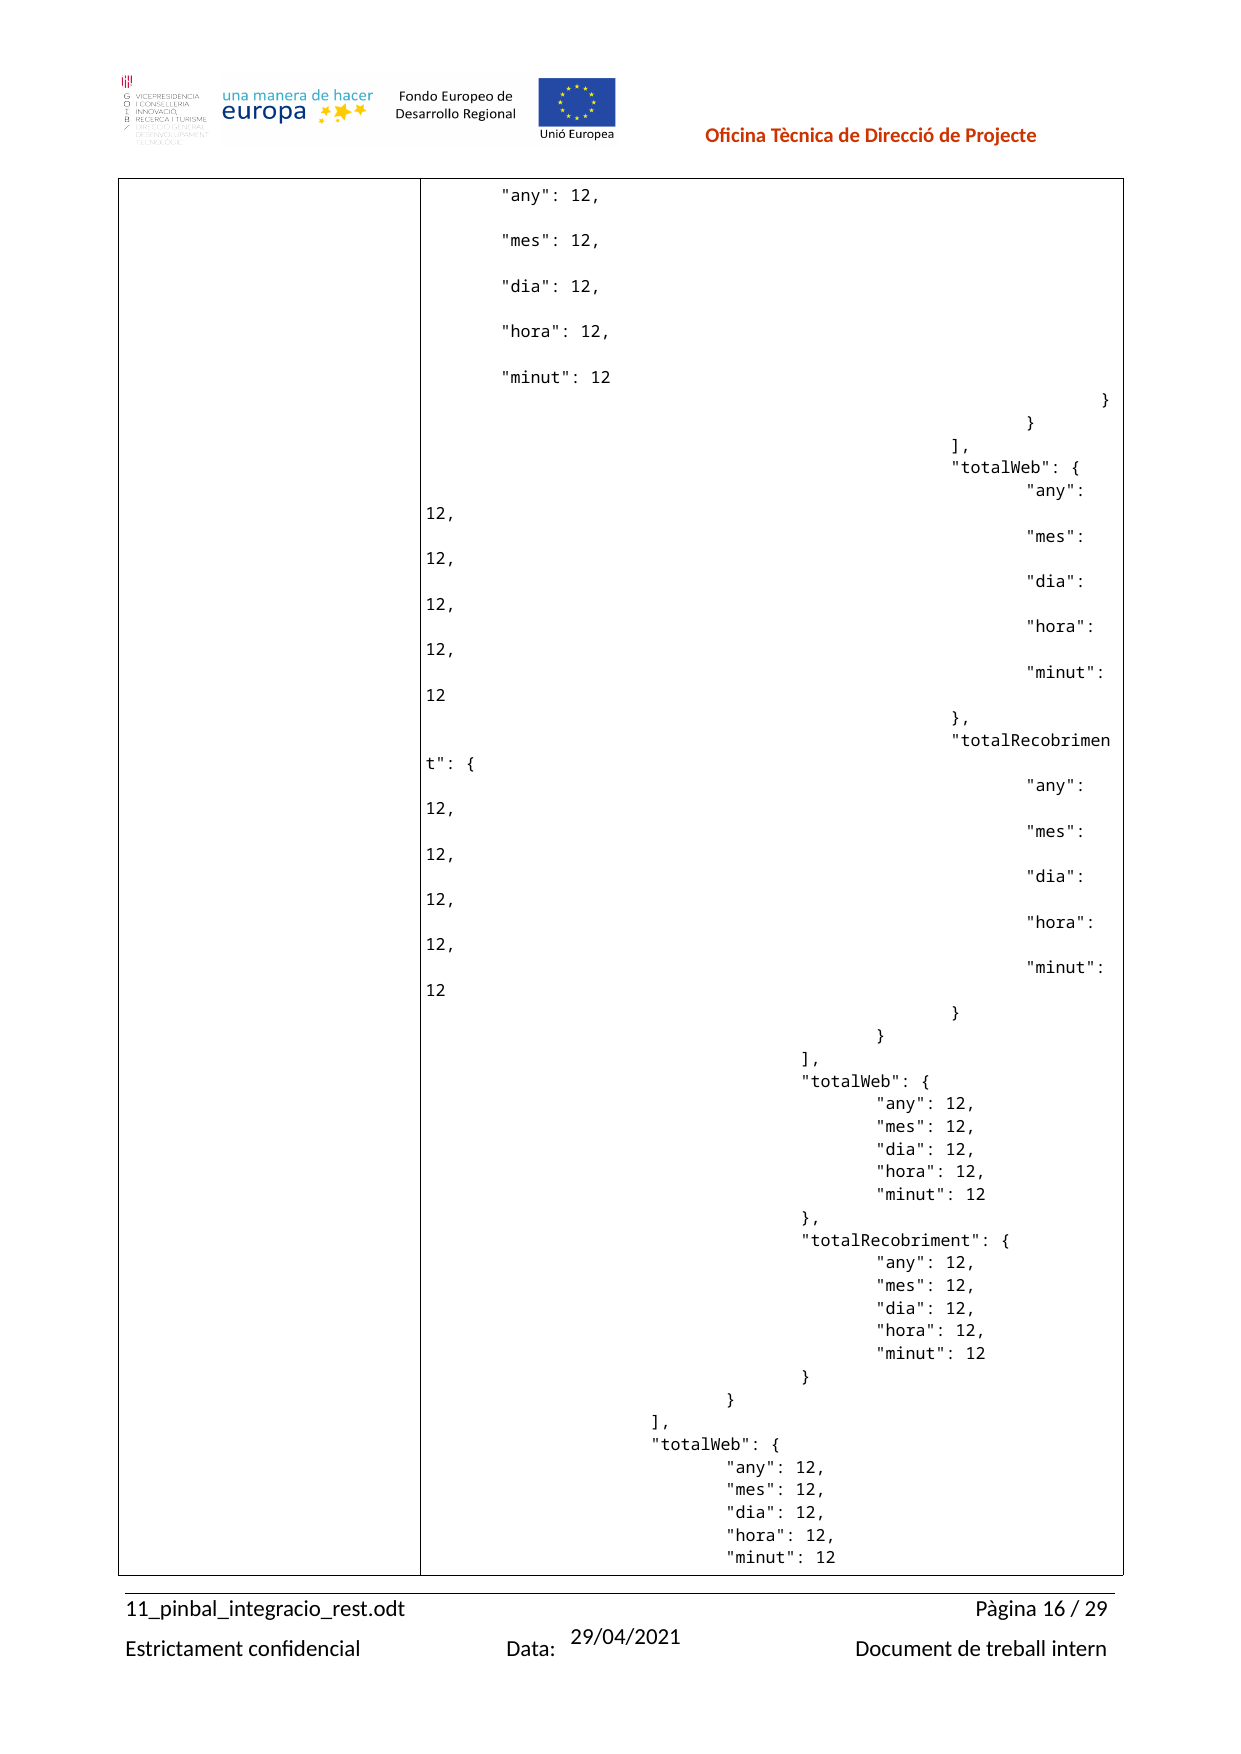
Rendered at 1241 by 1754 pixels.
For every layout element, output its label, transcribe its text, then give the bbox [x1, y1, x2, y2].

picture [118, 73, 213, 147]
table_cell [119, 179, 420, 1574]
picture [219, 73, 621, 147]
table_cell "any": 12, "mes": 12, "dia": 12, "hora": 12, "minut": 12 } } ], "totalWeb": { "any": 12, "mes": 12, "dia": 12, "hora": 12, "minut": 12 }, "totalRecobriment": { "any": 12, "mes": 12, "dia": 12, "hora": 12, "minut": 12 } } ], "totalWeb": { "any": 12, "mes": 12, "dia": 12, "hora": 12, "minut": 12 }, "totalRecobriment": { "any": 12, "mes": 12, "dia": 12, "hora": 12, "minut": 12 } } ], "totalWeb": { "any": 12, "mes": 12, "dia": 12, "hora": 12, "minut": 12 [421, 179, 1123, 1574]
